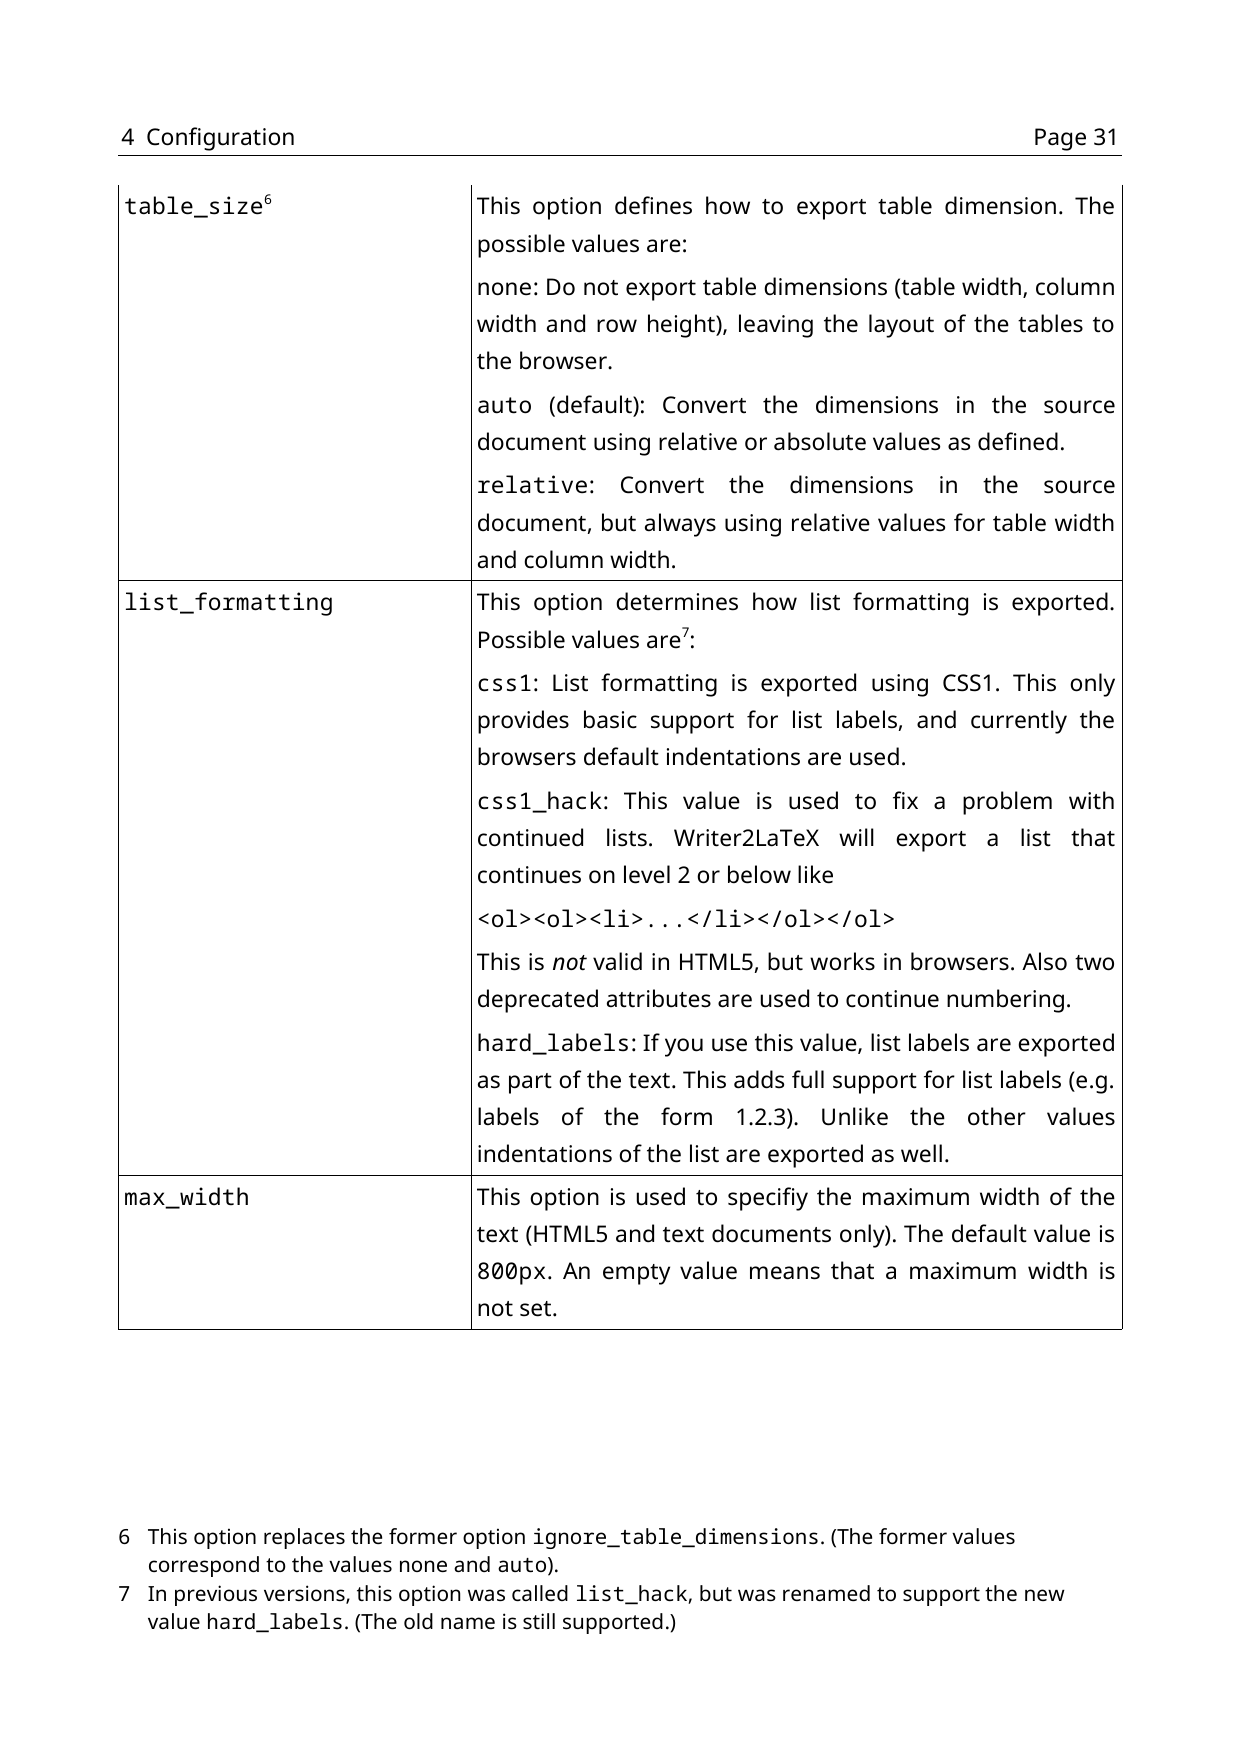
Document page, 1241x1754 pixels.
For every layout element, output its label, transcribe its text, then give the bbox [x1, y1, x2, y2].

table_cell This option determines how list formatting is exported. Possible values are: css1: List formatting is exported using CSS1. This only provides basic support for list labels, and currently the browsers default indentations are used. css1_hack: This value is used to fix a problem with continued lists. Writer2LaTeX will export a list that continues on level 2 or below like <ol><ol><li>...</li></ol></ol> This is not valid in HTML5, but works in browsers. Also two deprecated attributes are used to continue numbering. hard_labels: If you use this value, list labels are exported as part of the text. This adds full support for list labels (e.g. labels of the form 1.2.3). Unlike the other values indentations of the list are exported as well. [472, 581, 1122, 1175]
table_cell table_size [119, 185, 471, 580]
table_cell max_width [119, 1176, 471, 1329]
table_cell This option defines how to export table dimension. The possible values are: none: Do not export table dimensions (table width, column width and row height), leaving the layout of the tables to the browser. auto (default): Convert the dimensions in the source document using relative or absolute values as defined. relative: Convert the dimensions in the source document, but always using relative values for table width and column width. [472, 185, 1122, 580]
table_cell This option is used to specifiy the maximum width of the text (HTML5 and text documents only). The default value is 800px. An empty value means that a maximum width is not set. [472, 1176, 1122, 1329]
table_cell list_formatting [119, 581, 471, 1175]
